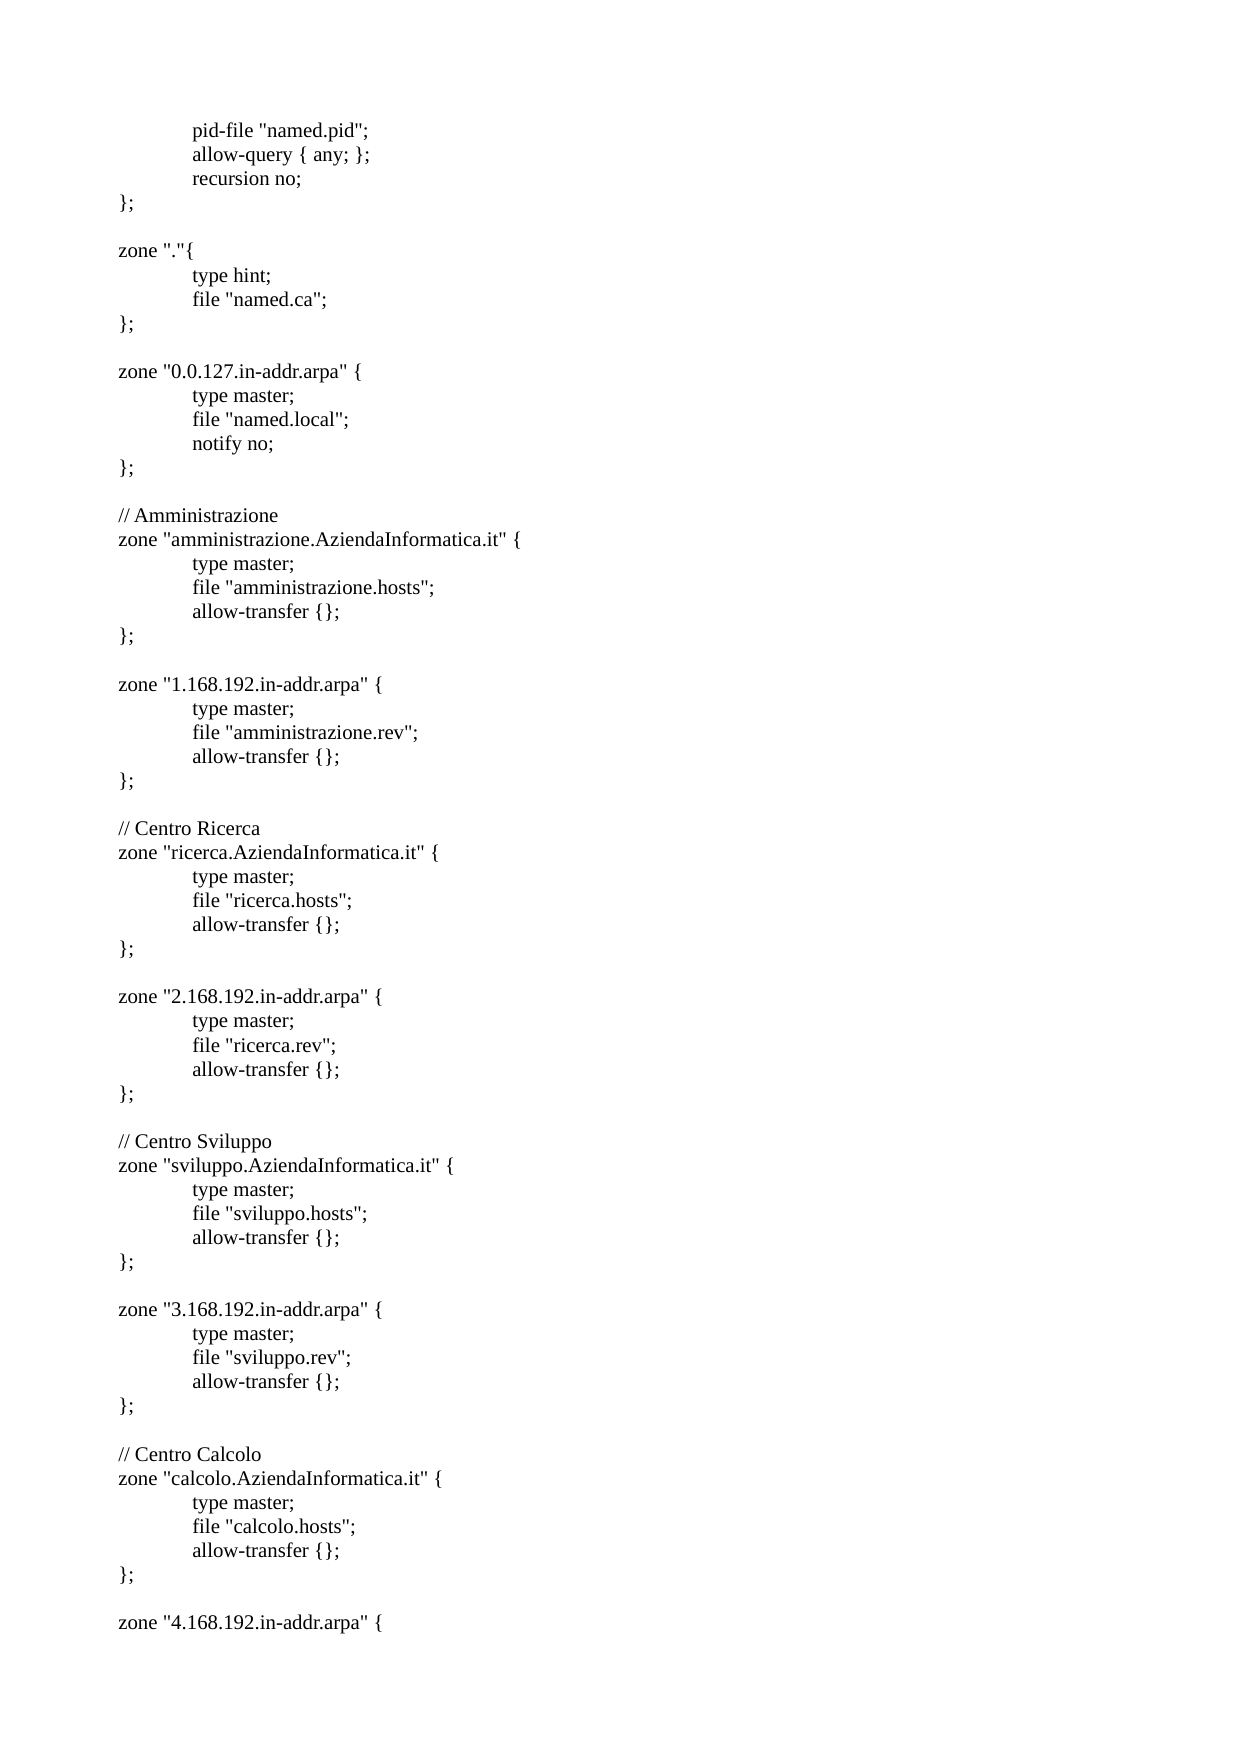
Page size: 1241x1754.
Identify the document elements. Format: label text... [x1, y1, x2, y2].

text allow-query { any; }; [118, 142, 1122, 166]
text type master; [118, 696, 1122, 720]
text zone "sviluppo.AziendaInformatica.it" { [118, 1153, 1122, 1177]
text file "amministrazione.hosts"; [118, 575, 1122, 599]
text }; [118, 1081, 1122, 1105]
text file "named.local"; [118, 407, 1122, 431]
text file "calcolo.hosts"; [118, 1514, 1122, 1538]
text recursion no; [118, 166, 1122, 190]
text }; [118, 311, 1122, 335]
text file "sviluppo.rev"; [118, 1345, 1122, 1369]
text zone "0.0.127.in-addr.arpa" { [118, 359, 1122, 383]
text }; [118, 768, 1122, 792]
text type hint; [118, 262, 1122, 287]
text allow-transfer {}; [118, 1369, 1122, 1393]
text allow-transfer {}; [118, 912, 1122, 936]
text zone "ricerca.AziendaInformatica.it" { [118, 840, 1122, 864]
text }; [118, 455, 1122, 479]
text zone "4.168.192.in-addr.arpa" { [118, 1610, 1122, 1634]
text type master; [118, 1008, 1122, 1032]
text zone "2.168.192.in-addr.arpa" { [118, 984, 1122, 1008]
text type master; [118, 1321, 1122, 1345]
text allow-transfer {}; [118, 1538, 1122, 1562]
text type master; [118, 551, 1122, 575]
text allow-transfer {}; [118, 1057, 1122, 1081]
text file "amministrazione.rev"; [118, 720, 1122, 744]
text }; [118, 623, 1122, 647]
text }; [118, 1249, 1122, 1273]
text // Centro Ricerca [118, 816, 1122, 840]
text zone "calcolo.AziendaInformatica.it" { [118, 1466, 1122, 1490]
text zone "1.168.192.in-addr.arpa" { [118, 672, 1122, 696]
text file "named.ca"; [118, 287, 1122, 311]
text allow-transfer {}; [118, 744, 1122, 768]
text file "ricerca.rev"; [118, 1032, 1122, 1057]
text type master; [118, 383, 1122, 407]
text type master; [118, 1177, 1122, 1201]
text allow-transfer {}; [118, 1225, 1122, 1249]
text // Amministrazione [118, 503, 1122, 527]
text zone "amministrazione.AziendaInformatica.it" { [118, 527, 1122, 551]
text }; [118, 190, 1122, 214]
text zone "."{ [118, 238, 1122, 262]
text }; [118, 936, 1122, 960]
text // Centro Calcolo [118, 1442, 1122, 1466]
text file "sviluppo.hosts"; [118, 1201, 1122, 1225]
text notify no; [118, 431, 1122, 455]
text pid-file "named.pid"; [118, 118, 1122, 142]
text file "ricerca.hosts"; [118, 888, 1122, 912]
text type master; [118, 864, 1122, 888]
text type master; [118, 1490, 1122, 1514]
text zone "3.168.192.in-addr.arpa" { [118, 1297, 1122, 1321]
text // Centro Sviluppo [118, 1129, 1122, 1153]
text allow-transfer {}; [118, 599, 1122, 623]
text }; [118, 1562, 1122, 1586]
text }; [118, 1393, 1122, 1417]
